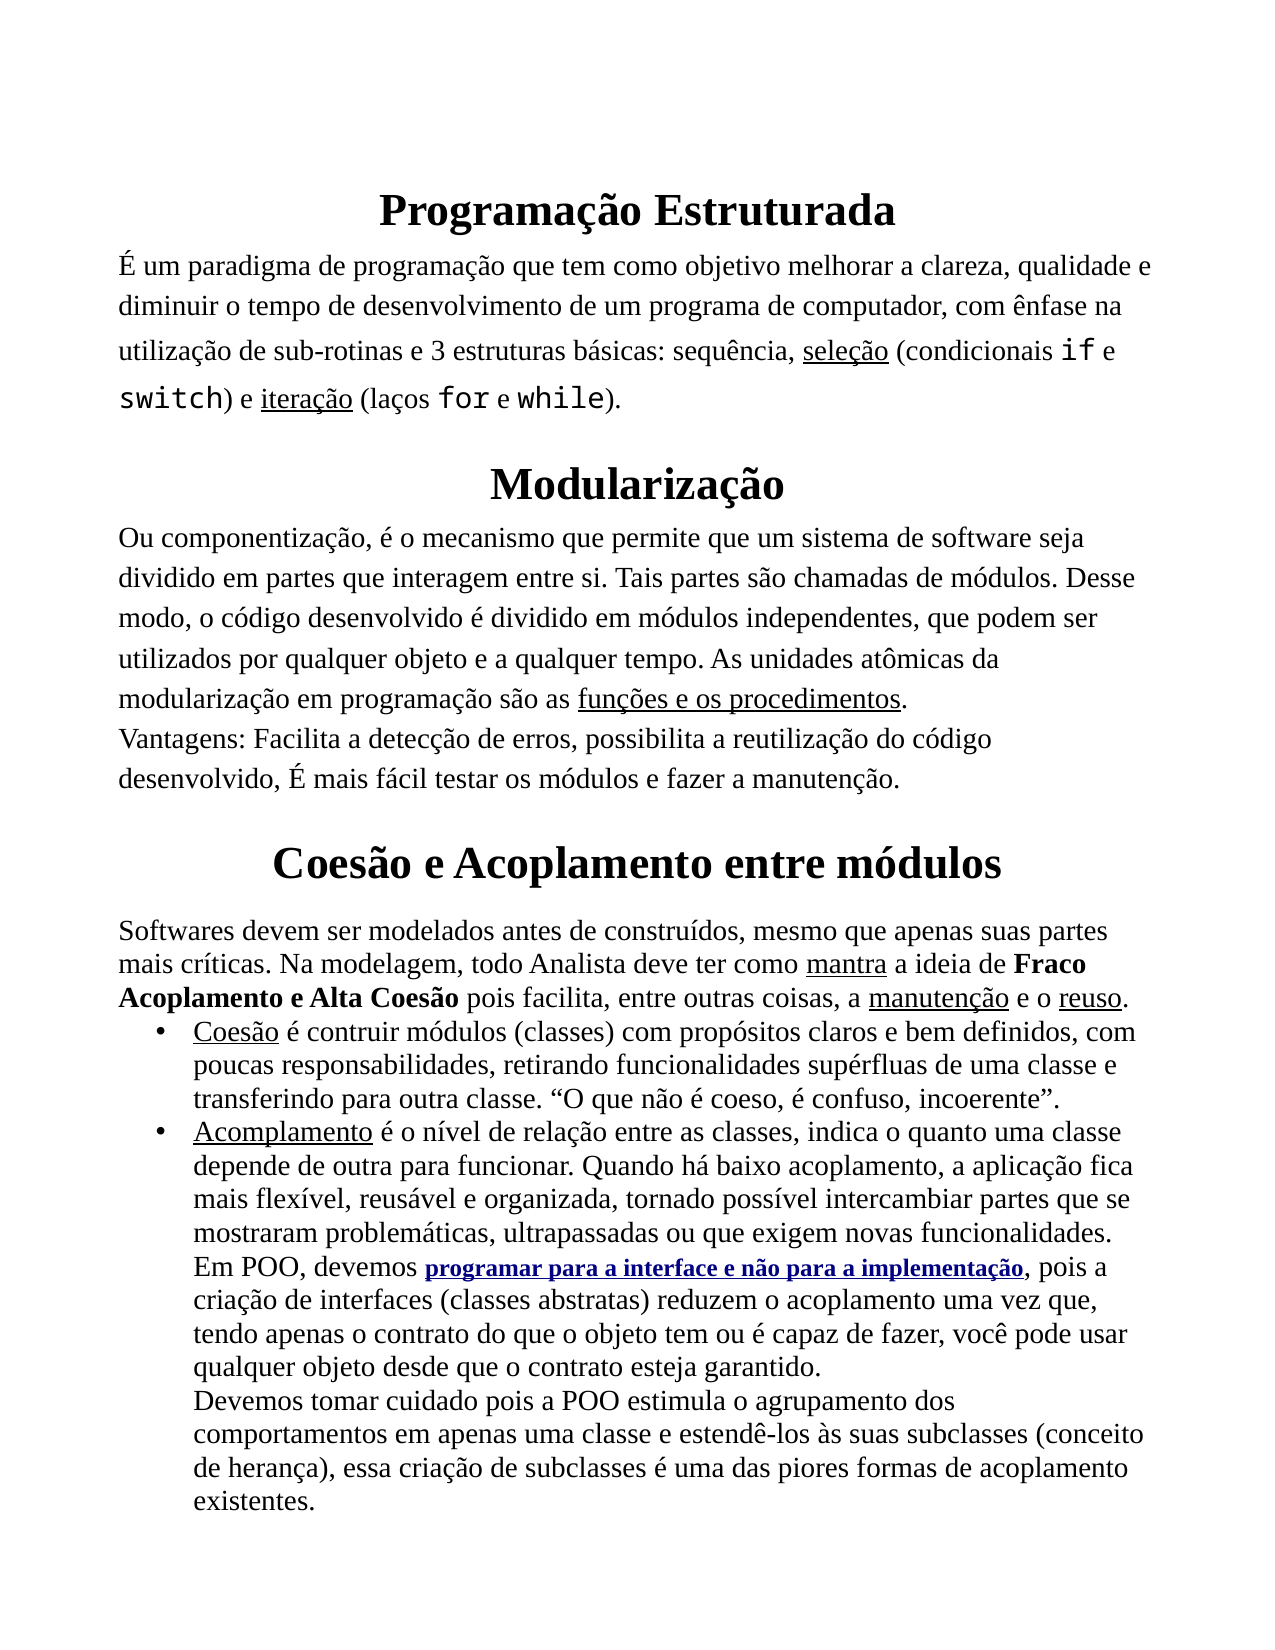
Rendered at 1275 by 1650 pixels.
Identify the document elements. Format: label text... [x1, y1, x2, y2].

subtitle Programação Estruturada [118, 183, 1157, 235]
text Modularização [118, 457, 1157, 510]
text É um paradigma de programação que tem como objetivo melhorar a clareza, qualidade e diminuir o tempo de desenvolvimento de um programa de computador, com ênfase na utilização de sub-rotinas e 3 estruturas básicas: sequência, seleção (condicionais if e switch) e iteração (laços for e while). [118, 248, 1157, 451]
text Softwares devem ser modelados antes de construídos, mesmo que apenas suas partes mais críticas. Na modelagem, todo Analista deve ter como mantra a ideia de Fraco Acoplamento e Alta Coesão pois facilita, entre outras coisas, a manutenção e o reuso. [118, 913, 1157, 1014]
list Acomplamento é o nível de relação entre as classes, indica o quanto uma classe depende de outra para funcionar. Quando há baixo acoplamento, a aplicação fica mais flexível, reusável e organizada, tornado possível intercambiar partes que se mostraram problemáticas, ultrapassadas ou que exigem novas funcionalidades. Em POO, devemos programar para a interface e não para a implementação, pois a criação de interfaces (classes abstratas) reduzem o acoplamento uma vez que, tendo apenas o contrato do que o objeto tem ou é capaz de fazer, você pode usar qualquer objeto desde que o contrato esteja garantido. Devemos tomar cuidado pois a POO estimula o agrupamento dos comportamentos em apenas uma classe e estendê-los às suas subclasses (conceito de herança), essa criação de subclasses é uma das piores formas de acoplamento existentes. [156, 1114, 1157, 1517]
list Coesão é contruir módulos (classes) com propósitos claros e bem definidos, com poucas responsabilidades, retirando funcionalidades supérfluas de uma classe e transferindo para outra classe. “O que não é coeso, é confuso, incoerente”. [156, 1014, 1157, 1114]
text Ou componentização, é o mecanismo que permite que um sistema de software seja dividido em partes que interagem entre si. Tais partes são chamadas de módulos. Desse modo, o código desenvolvido é dividido em módulos independentes, que podem ser utilizados por qualquer objeto e a qualquer tempo. As unidades atômicas da modularização em programação são as funções e os procedimentos. Vantagens: Facilita a detecção de erros, possibilita a reutilização do código desenvolvido, É mais fácil testar os módulos e fazer a manutenção. [118, 520, 1157, 829]
text Coesão e Acoplamento entre módulos [118, 835, 1157, 888]
